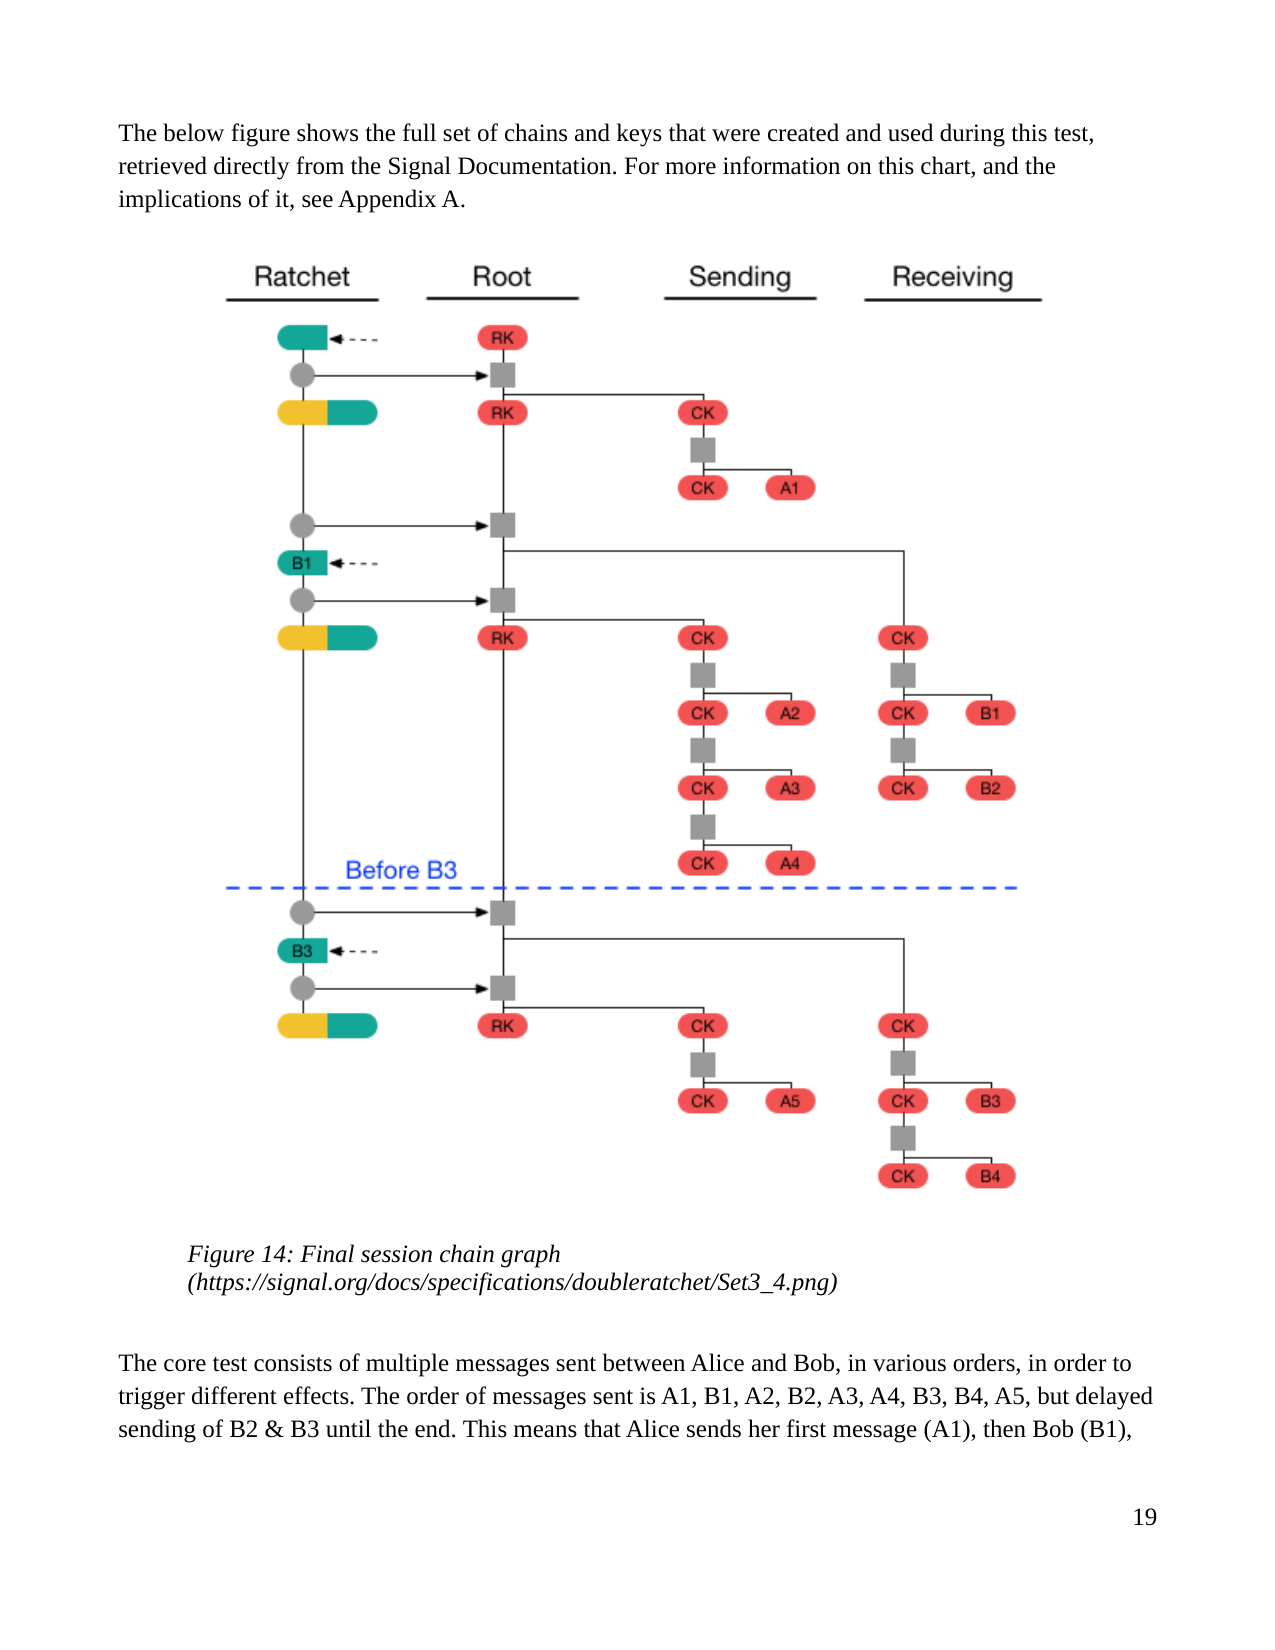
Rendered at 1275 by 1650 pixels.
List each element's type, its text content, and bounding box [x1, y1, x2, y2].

text The core test consists of multiple messages sent between Alice and Bob, in various orders, in order to trigger different effects. The order of messages sent is A1, B1, A2, B2, A3, A4, B3, B4, A5, but delayed sending of B2 & B3 until the end. This means that Alice sends her first message (A1), then Bob (B1), [118, 1348, 1157, 1443]
picture [187, 244, 1088, 1234]
text The below figure shows the full set of chains and keys that were created and used during this test, retrieved directly from the Signal Documentation. For more information on this chart, and the implications of it, see Appendix A. [118, 118, 1157, 213]
text Figure 14: Final session chain graph (https://signal.org/docs/specifications/doubleratchet/Set3_4.png) [187, 1234, 1087, 1296]
